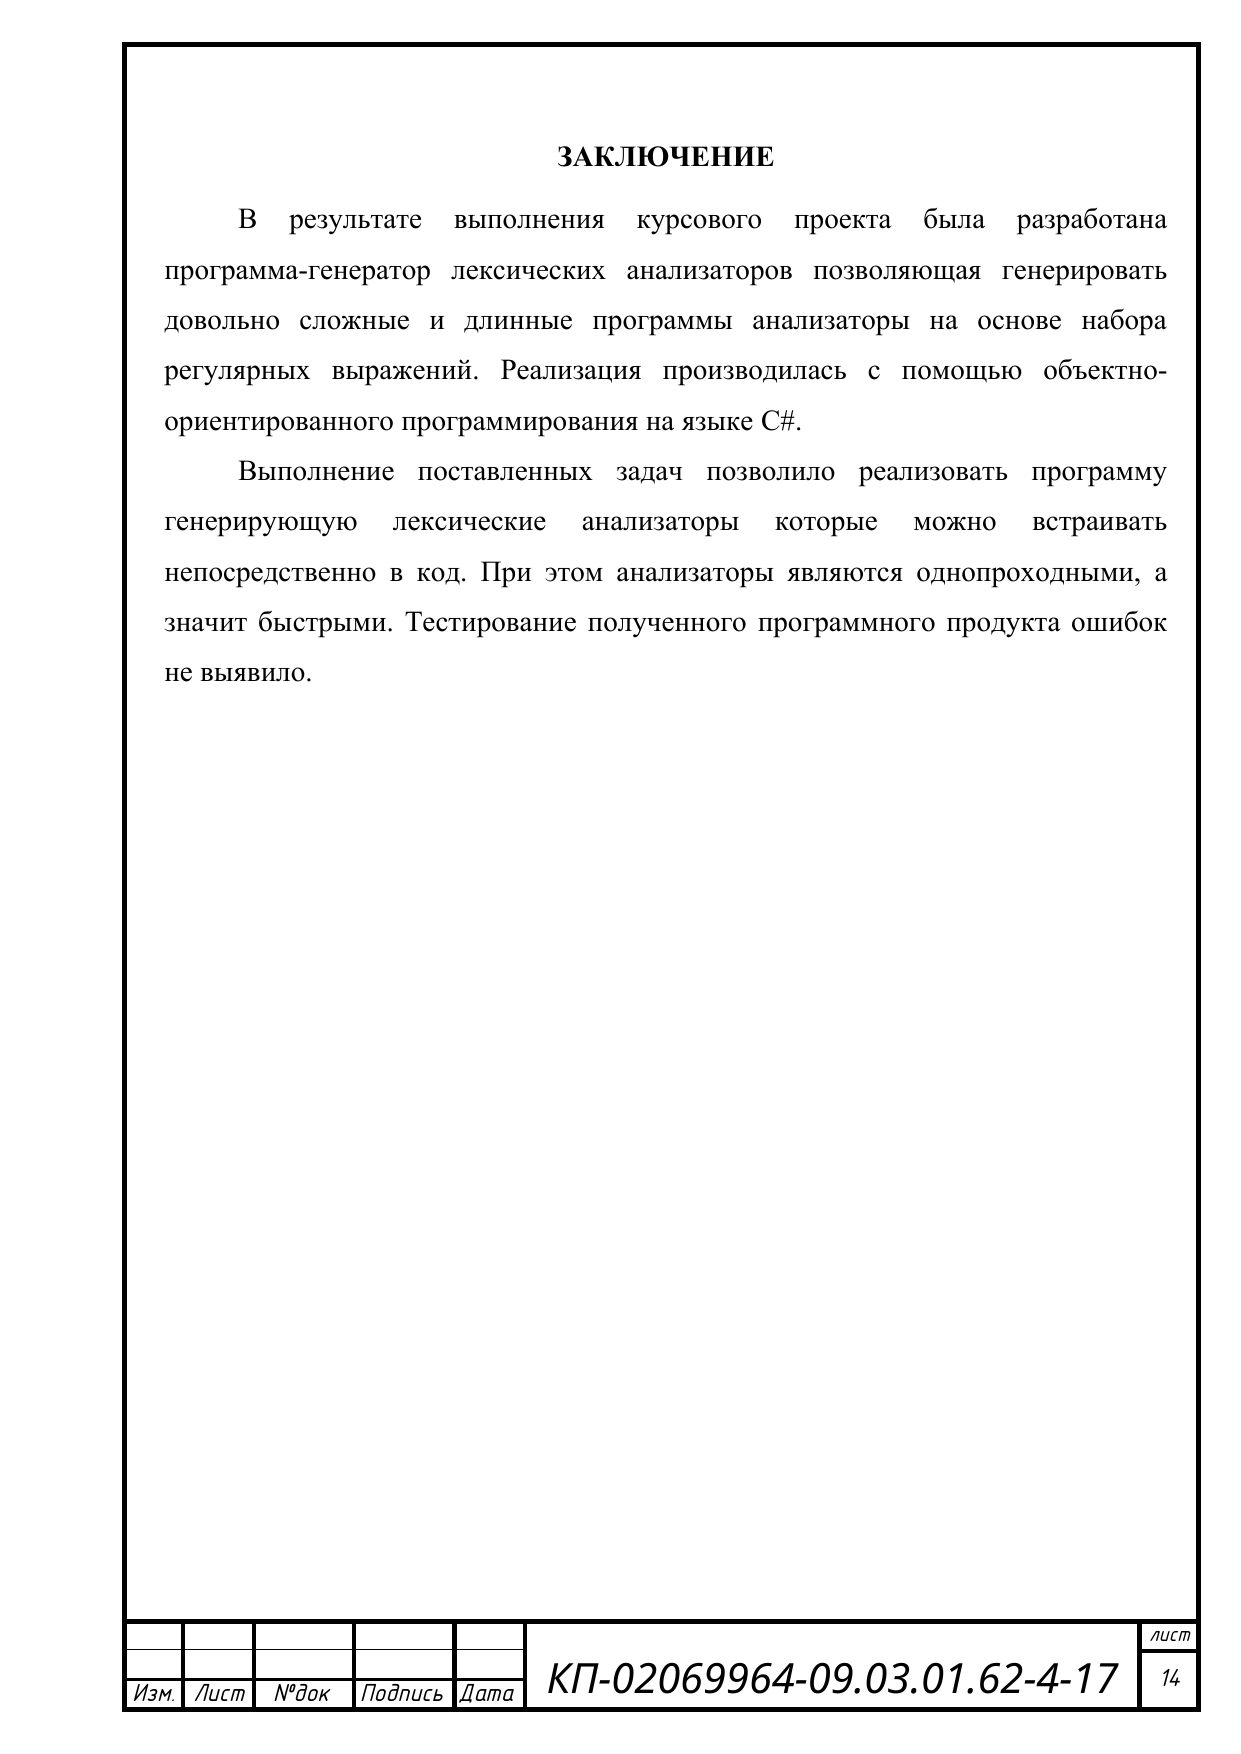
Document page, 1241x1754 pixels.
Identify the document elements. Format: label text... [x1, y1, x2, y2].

text В результате выполнения курсового проекта была разработана программа-генератор лексических анализаторов позволяющая генерировать довольно сложные и длинные программы анализаторы на основе набора регулярных выражений. Реализация производилась с помощью объектно-ориентированного программирования на языке C#. [164, 201, 1168, 436]
subtitle ЗАКЛЮЧЕНИЕ [164, 139, 1168, 172]
text Выполнение поставленных задач позволило реализовать программу генерирующую лексические анализаторы которые можно встраивать непосредственно в код. При этом анализаторы являются однопроходными, а значит быстрыми. Тестирование полученного программного продукта ошибок не выявило. [164, 453, 1168, 688]
